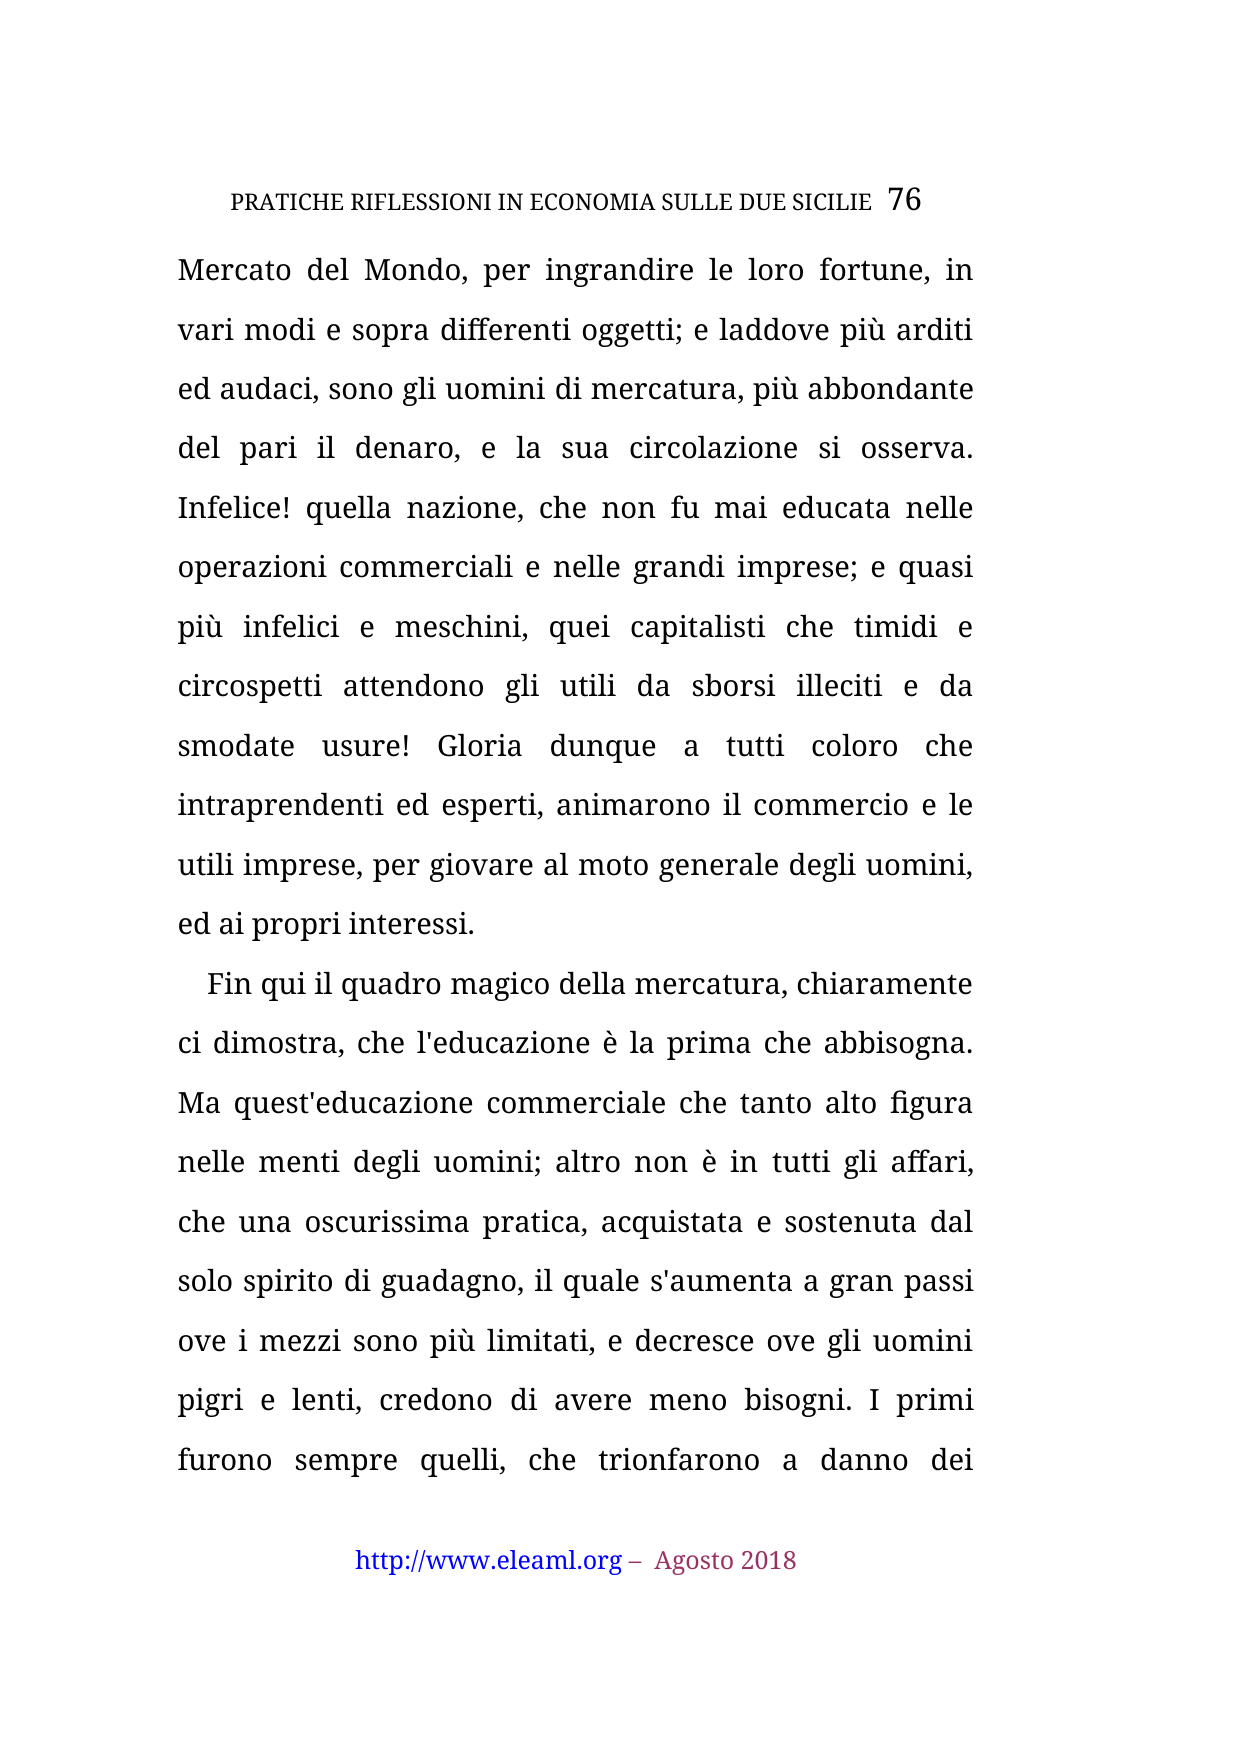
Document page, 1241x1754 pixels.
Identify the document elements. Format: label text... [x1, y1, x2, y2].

text Mercato del Mondo, per ingrandire le loro fortune, in vari modi e sopra differenti oggetti; e laddove più arditi ed audaci, sono gli uomini di mercatura, più abbondante del pari il denaro, e la sua circolazione si osserva. Infelice! quella nazione, che non fu mai educata nelle operazioni commerciali e nelle grandi imprese; e quasi più infelici e meschini, quei capitalisti che timidi e circospetti attendono gli utili da sborsi illeciti e da smodate usure! Gloria dunque a tutti coloro che intraprendenti ed esperti, animarono il commercio e le utili imprese, per giovare al moto generale degli uomini, ed ai propri interessi. [177, 249, 974, 943]
text Fin qui il quadro magico della mercatura, chiaramente ci dimostra, che l'educazione è la prima che abbisogna. Ma quest'educazione commerciale che tanto alto figura nelle menti degli uomini; altro non è in tutti gli affari, che una oscurissima pratica, acquistata e sostenuta dal solo spirito di guadagno, il quale s'aumenta a gran passi ove i mezzi sono più limitati, e decresce ove gli uomini pigri e lenti, credono di avere meno bisogni. I primi furono sempre quelli, che trionfarono a danno dei [177, 963, 974, 1478]
